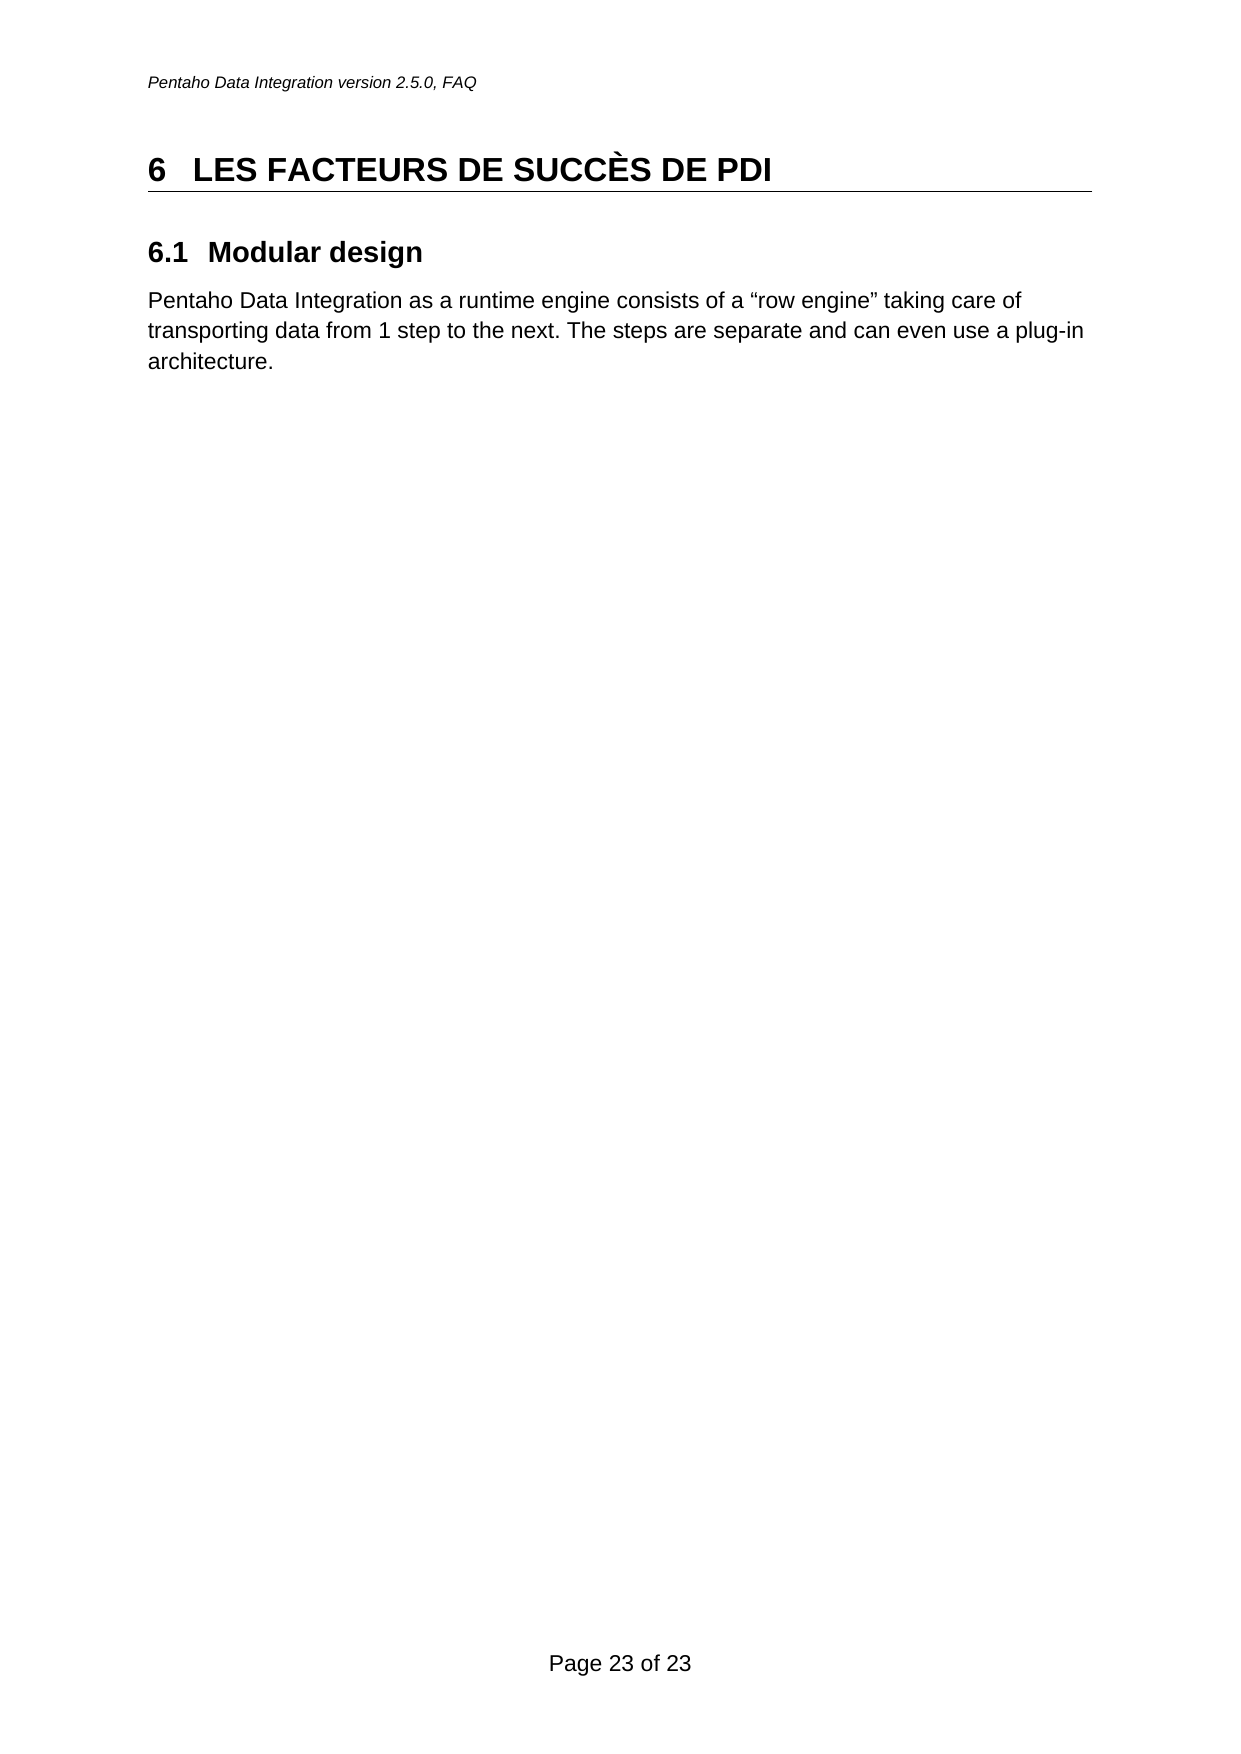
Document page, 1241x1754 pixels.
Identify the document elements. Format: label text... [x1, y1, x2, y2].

subtitle Les facteurs de succès de PDI [148, 152, 1092, 191]
text Pentaho Data Integration as a runtime engine consists of a “row engine” taking care of transporting data from 1 step to the next. The steps are separate and can even use a plug-in architecture. [148, 287, 1092, 374]
subtitle Modular design [148, 236, 1092, 268]
